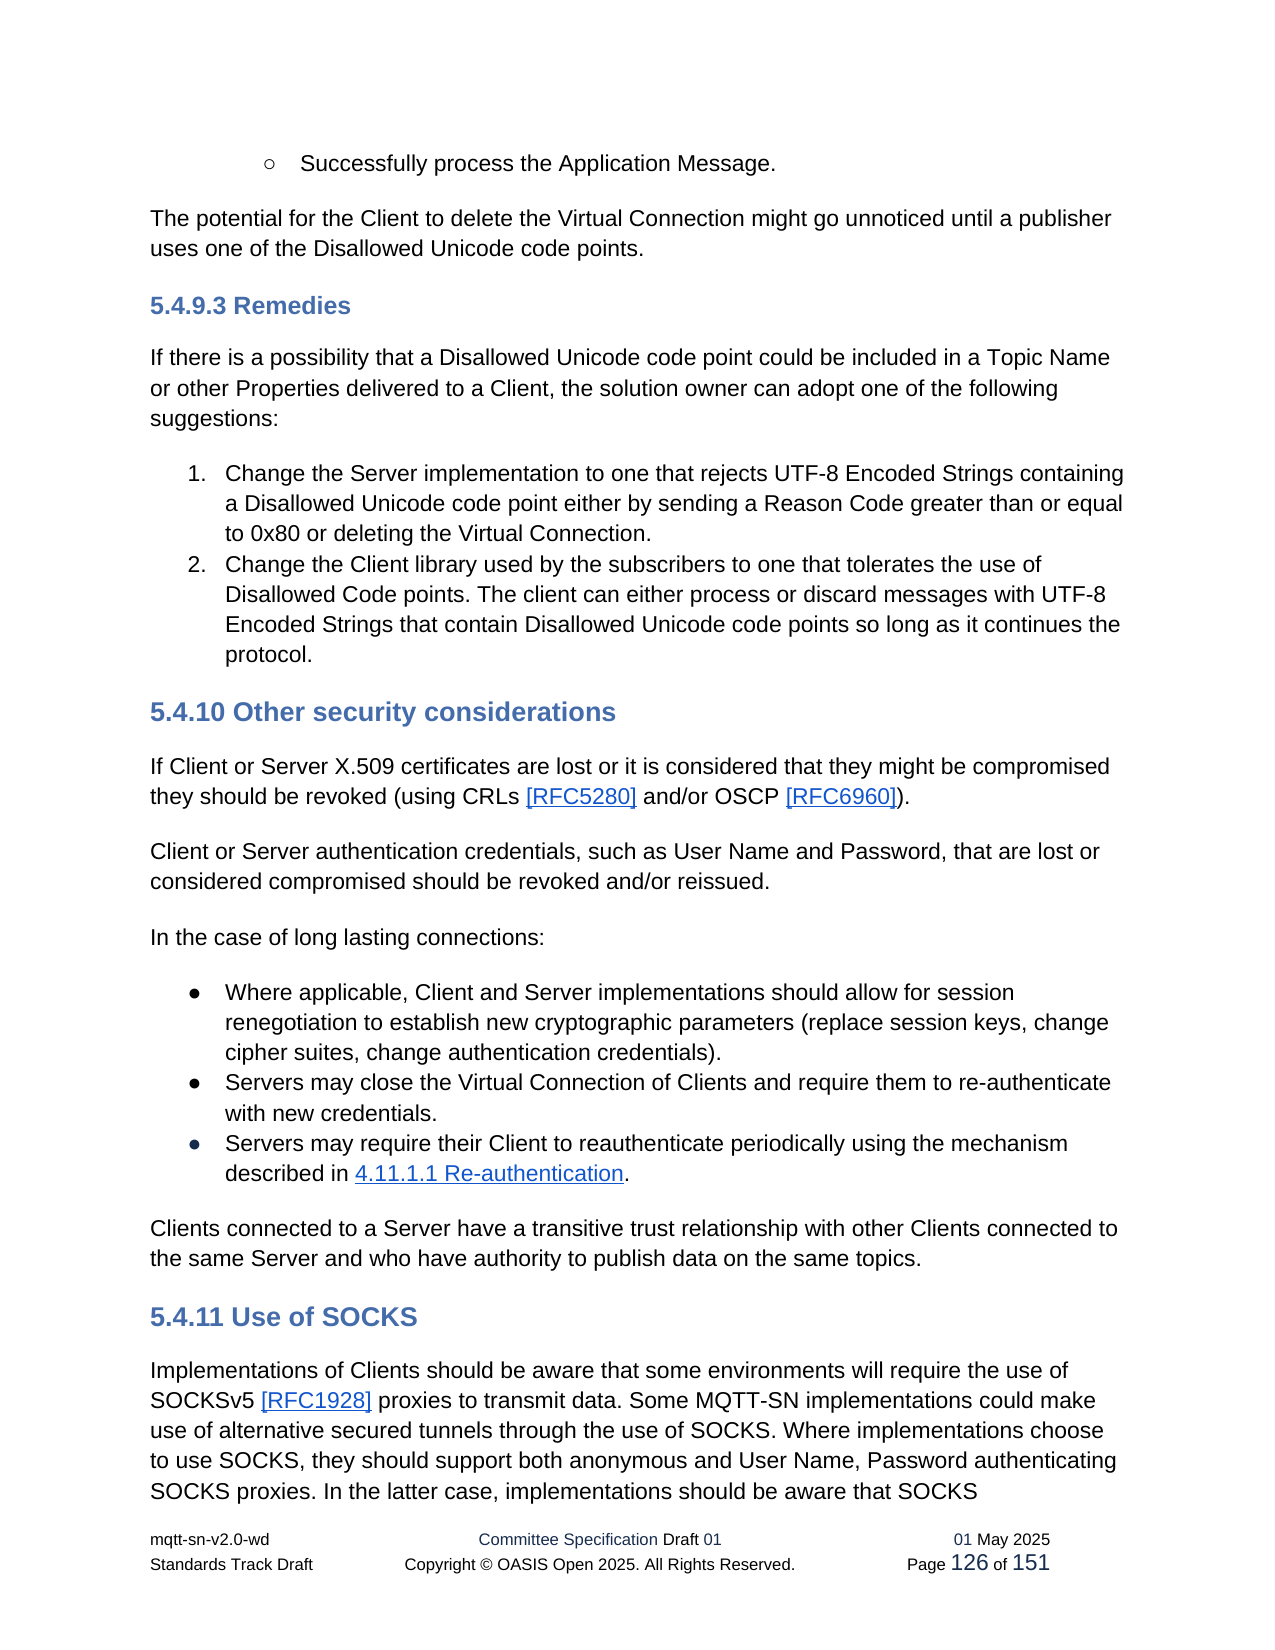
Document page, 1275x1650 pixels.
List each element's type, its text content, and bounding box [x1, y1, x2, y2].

list Change the Client library used by the subscribers to one that tolerates the use of Disallowed Code points. The client can either process or discard messages with UTF-8 Encoded Strings that contain Disallowed Unicode code points so long as it continues the protocol. [187, 551, 1125, 668]
subtitle 5.4.10 Other security considerations [150, 696, 1124, 728]
list Successfully process the Application Message. [262, 150, 1125, 176]
subtitle 5.4.11 Use of SOCKS [150, 1301, 1124, 1332]
text Clients connected to a Server have a transitive trust relationship with other Clients connected to the same Server and who have authority to publish data on the same topics. [150, 1215, 1125, 1272]
text If Client or Server X.509 certificates are lost or it is considered that they might be compromised they should be revoked (using CRLs [RFC5280] and/or OSCP [RFC6960]). [150, 753, 1125, 809]
text In the case of long lasting connections: [150, 923, 1125, 950]
list Servers may require their Client to reauthenticate periodically using the mechanism described in 4.11.1.1 Re-authentication. [187, 1130, 1125, 1186]
list Where applicable, Client and Server implementations should allow for session renegotiation to establish new cryptographic parameters (replace session keys, change cipher suites, change authentication credentials). [187, 979, 1125, 1066]
text Client or Server authentication credentials, such as User Name and Password, that are lost or considered compromised should be revoked and/or reissued. [150, 838, 1125, 895]
text If there is a possibility that a Disallowed Unicode code point could be included in a Topic Name or other Properties delivered to a Client, the solution owner can adopt one of the following suggestions: [150, 344, 1125, 431]
text The potential for the Client to delete the Virtual Connection might go unnoticed until a publisher uses one of the Disallowed Unicode code points. [150, 205, 1125, 262]
list Change the Server implementation to one that rejects UTF-8 Encoded Strings containing a Disallowed Unicode code point either by sending a Reason Code greater than or equal to 0x80 or deleting the Virtual Connection. [187, 460, 1125, 547]
subtitle 5.4.9.3 Remedies [150, 291, 1124, 319]
list Servers may close the Virtual Connection of Clients and require them to re-authenticate with new credentials. [187, 1069, 1125, 1126]
text Implementations of Clients should be aware that some environments will require the use of SOCKSv5 [RFC1928] proxies to transmit data. Some MQTT-SN implementations could make use of alternative secured tunnels through the use of SOCKS. Where implementations choose to use SOCKS, they should support both anonymous and User Name, Password authenticating SOCKS proxies. In the latter case, implementations should be aware that SOCKS [150, 1357, 1125, 1504]
